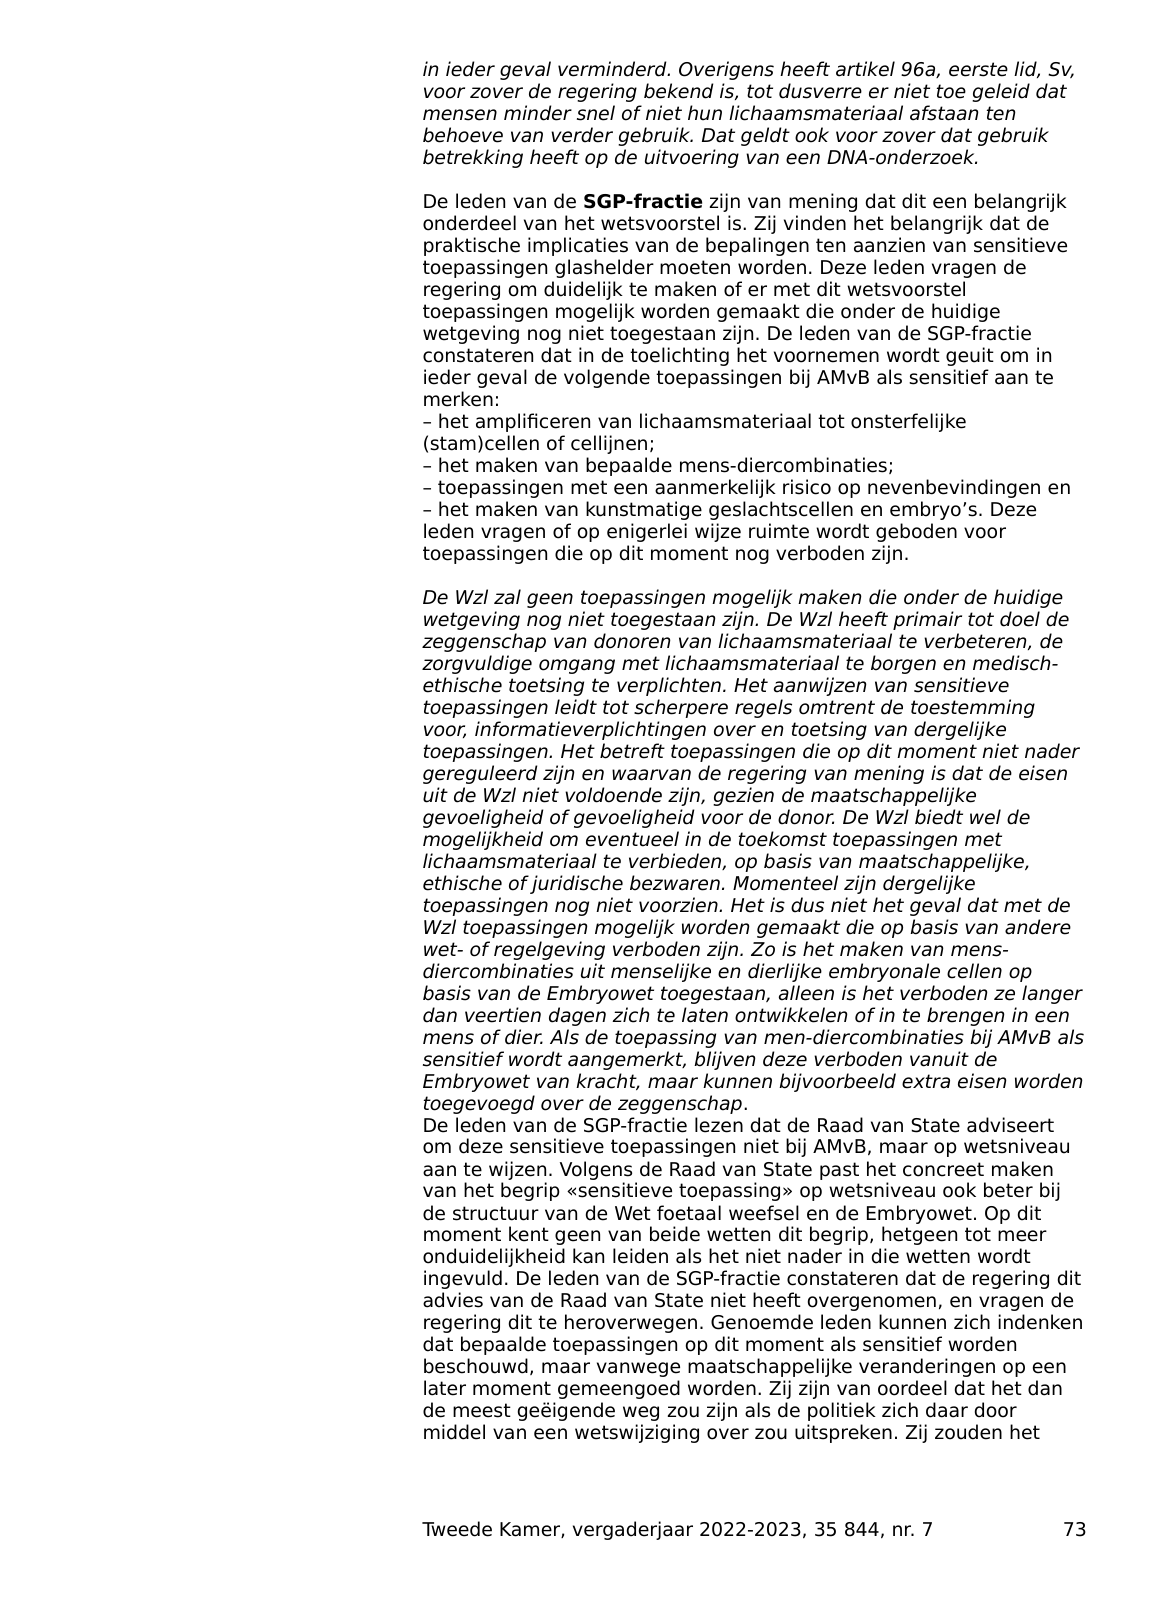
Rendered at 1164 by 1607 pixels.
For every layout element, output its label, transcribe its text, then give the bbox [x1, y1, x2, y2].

text – het maken van kunstmatige geslachtscellen en embryo’s. Deze leden vragen of op enigerlei wijze ruimte wordt geboden voor toepassingen die op dit moment nog verboden zijn. [422, 499, 1087, 565]
text – het maken van bepaalde mens-diercombinaties; [422, 455, 1087, 477]
text – het amplificeren van lichaamsmateriaal tot onsterfelijke (stam)cellen of cellijnen; [422, 411, 1087, 455]
text De leden van de SGP-fractie zijn van mening dat dit een belangrijk onderdeel van het wetsvoorstel is. Zij vinden het belangrijk dat de praktische implicaties van de bepalingen ten aanzien van sensitieve toepassingen glashelder moeten worden. Deze leden vragen de regering om duidelijk te maken of er met dit wetsvoorstel toepassingen mogelijk worden gemaakt die onder de huidige wetgeving nog niet toegestaan zijn. De leden van de SGP-fractie constateren dat in de toelichting het voornemen wordt geuit om in ieder geval de volgende toepassingen bij AMvB als sensitief aan te merken: [422, 191, 1087, 411]
text – toepassingen met een aanmerkelijk risico op nevenbevindingen en [422, 477, 1087, 499]
text De leden van de SGP-fractie lezen dat de Raad van State adviseert om deze sensitieve toepassingen niet bij AMvB, maar op wetsniveau aan te wijzen. Volgens de Raad van State past het concreet maken van het begrip «sensitieve toepassing» op wetsniveau ook beter bij de structuur van de Wet foetaal weefsel en de Embryowet. Op dit moment kent geen van beide wetten dit begrip, hetgeen tot meer onduidelijkheid kan leiden als het niet nader in die wetten wordt ingevuld. De leden van de SGP-fractie constateren dat de regering dit advies van de Raad van State niet heeft overgenomen, en vragen de regering dit te heroverwegen. Genoemde leden kunnen zich indenken dat bepaalde toepassingen op dit moment als sensitief worden beschouwd, maar vanwege maatschappelijke veranderingen op een later moment gemeengoed worden. Zij zijn van oordeel dat het dan de meest geëigende weg zou zijn als de politiek zich daar door middel van een wetswijziging over zou uitspreken. Zij zouden het [422, 1114, 1087, 1444]
text De Wzl zal geen toepassingen mogelijk maken die onder de huidige wetgeving nog niet toegestaan zijn. De Wzl heeft primair tot doel de zeggenschap van donoren van lichaamsmateriaal te verbeteren, de zorgvuldige omgang met lichaamsmateriaal te borgen en medisch-ethische toetsing te verplichten. Het aanwijzen van sensitieve toepassingen leidt tot scherpere regels omtrent de toestemming voor, informatieverplichtingen over en toetsing van dergelijke toepassingen. Het betreft toepassingen die op dit moment niet nader gereguleerd zijn en waarvan de regering van mening is dat de eisen uit de Wzl niet voldoende zijn, gezien de maatschappelijke gevoeligheid of gevoeligheid voor de donor. De Wzl biedt wel de mogelijkheid om eventueel in de toekomst toepassingen met lichaamsmateriaal te verbieden, op basis van maatschappelijke, ethische of juridische bezwaren. Momenteel zijn dergelijke toepassingen nog niet voorzien. Het is dus niet het geval dat met de Wzl toepassingen mogelijk worden gemaakt die op basis van andere wet- of regelgeving verboden zijn. Zo is het maken van mens-diercombinaties uit menselijke en dierlijke embryonale cellen op basis van de Embryowet toegestaan, alleen is het verboden ze langer dan veertien dagen zich te laten ontwikkelen of in te brengen in een mens of dier. Als de toepassing van men-diercombinaties bij AMvB als sensitief wordt aangemerkt, blijven deze verboden vanuit de Embryowet van kracht, maar kunnen bijvoorbeeld extra eisen worden toegevoegd over de zeggenschap. [422, 587, 1087, 1114]
text in ieder geval verminderd. Overigens heeft artikel 96a, eerste lid, Sv, voor zover de regering bekend is, tot dusverre er niet toe geleid dat mensen minder snel of niet hun lichaamsmateriaal afstaan ten behoeve van verder gebruik. Dat geldt ook voor zover dat gebruik betrekking heeft op de uitvoering van een DNA-onderzoek. [422, 59, 1087, 169]
